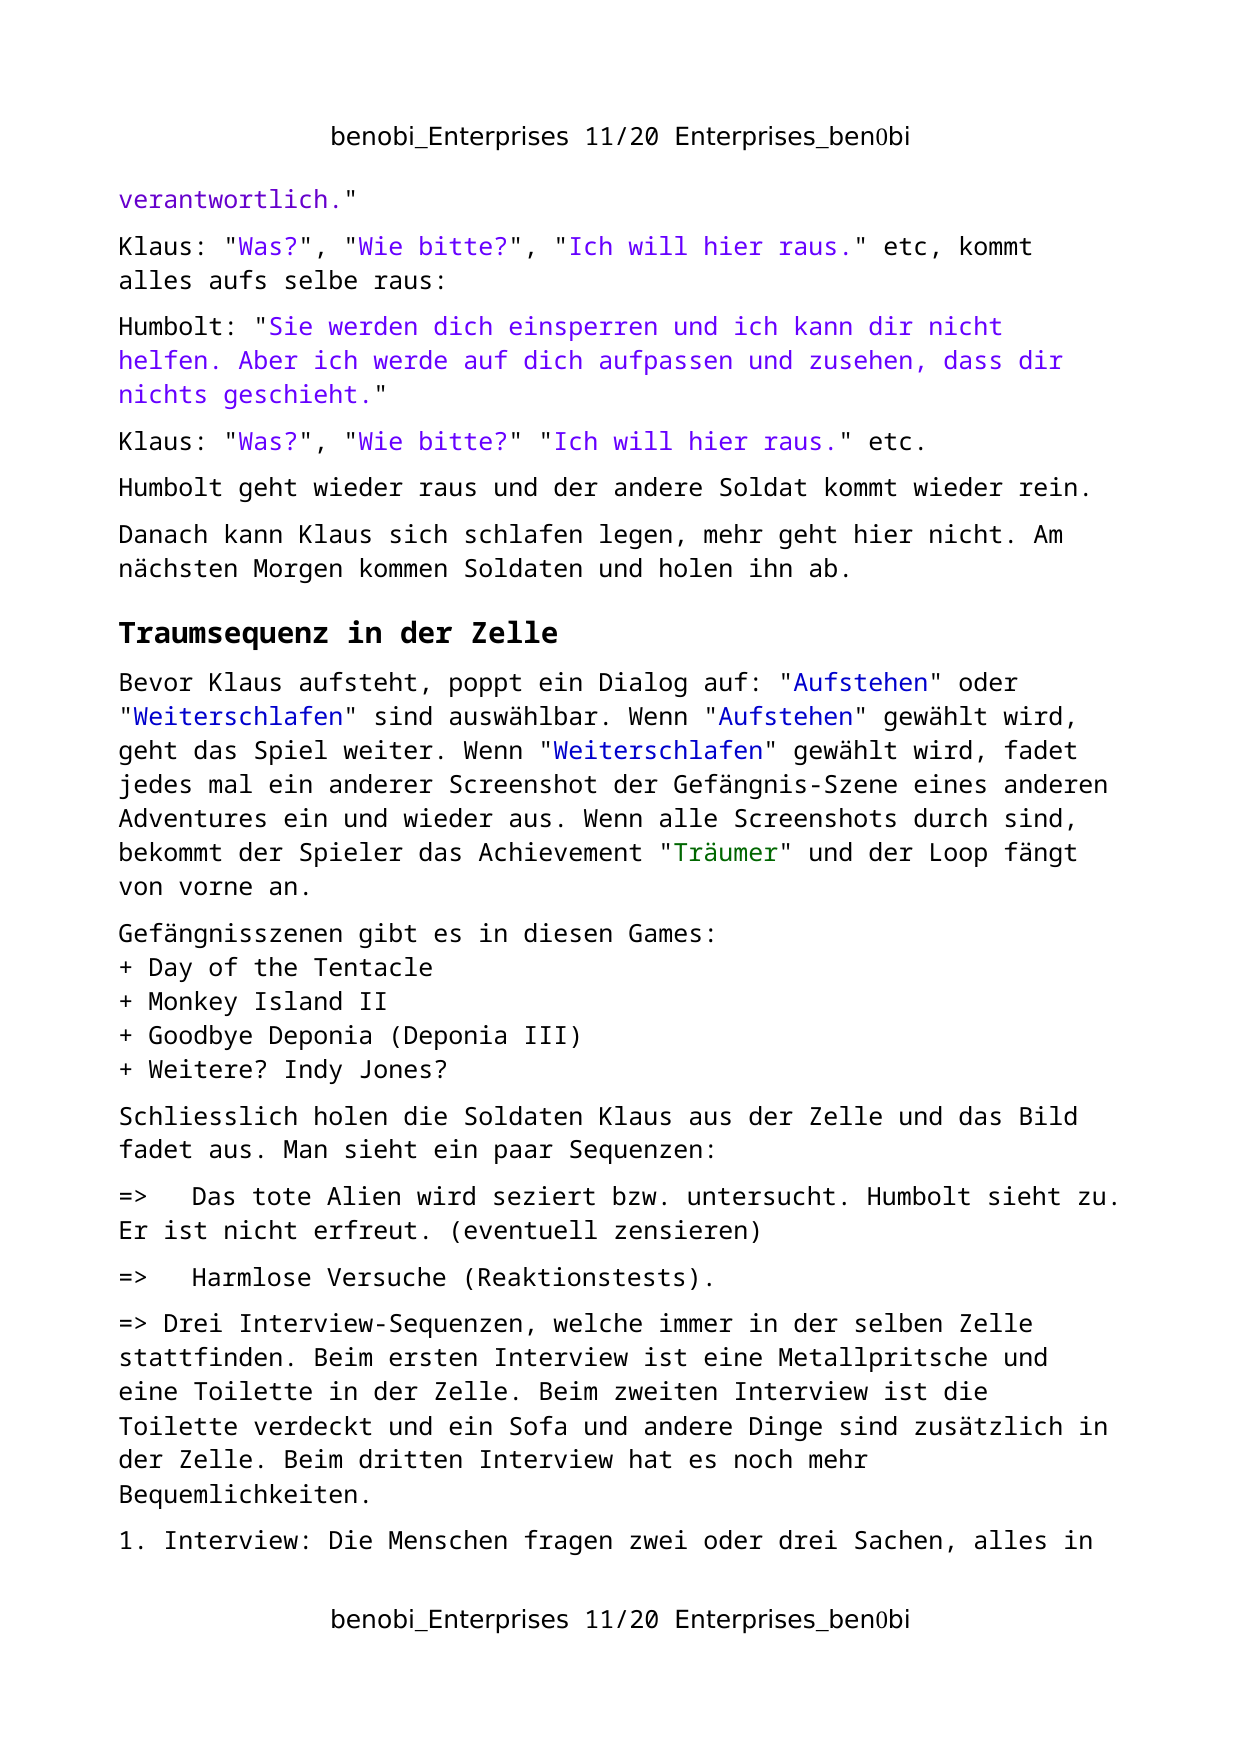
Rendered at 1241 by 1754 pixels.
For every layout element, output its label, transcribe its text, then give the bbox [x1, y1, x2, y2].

text Klaus: "Was?", "Wie bitte?", "Ich will hier raus." etc, kommt alles aufs selbe raus: [118, 228, 1122, 296]
text => Harmlose Versuche (Reaktionstests). [118, 1259, 1122, 1293]
text Gefängnisszenen gibt es in diesen Games: + Day of the Tentacle + Monkey Island II + Goodbye Deponia (Deponia III) + Weitere? Indy Jones? [118, 915, 1122, 1086]
text Schliesslich holen die Soldaten Klaus aus der Zelle und das Bild fadet aus. Man sieht ein paar Sequenzen: [118, 1098, 1122, 1166]
text Bevor Klaus aufsteht, poppt ein Dialog auf: "Aufstehen" oder "Weiterschlafen" sind auswählbar. Wenn "Aufstehen" gewählt wird, geht das Spiel weiter. Wenn "Weiterschlafen" gewählt wird, fadet jedes mal ein anderer Screenshot der Gefängnis-Szene eines anderen Adventures ein und wieder aus. Wenn alle Screenshots durch sind, bekommt der Spieler das Achievement "Träumer" und der Loop fängt von vorne an. [118, 664, 1122, 903]
text 1. Interview: Die Menschen fragen zwei oder drei Sachen, alles in [118, 1523, 1122, 1557]
text verantwortlich." [118, 182, 1122, 216]
text Danach kann Klaus sich schlafen legen, mehr geht hier nicht. Am nächsten Morgen kommen Soldaten und holen ihn ab. [118, 517, 1122, 585]
text Klaus: "Was?", "Wie bitte?" "Ich will hier raus." etc. [118, 423, 1122, 458]
text Humbolt geht wieder raus und der andere Soldat kommt wieder rein. [118, 470, 1122, 504]
text Humbolt: "Sie werden dich einsperren und ich kann dir nicht helfen. Aber ich werde auf dich aufpassen und zusehen, dass dir nichts geschieht." [118, 309, 1122, 411]
text => Drei Interview-Sequenzen, welche immer in der selben Zelle stattfinden. Beim ersten Interview ist eine Metallpritsche und eine Toilette in der Zelle. Beim zweiten Interview ist die Toilette verdeckt und ein Sofa und andere Dinge sind zusätzlich in der Zelle. Beim dritten Interview hat es noch mehr Bequemlichkeiten. [118, 1306, 1122, 1510]
text => Das tote Alien wird seziert bzw. untersucht. Humbolt sieht zu. Er ist nicht erfreut. (eventuell zensieren) [118, 1179, 1122, 1247]
subtitle Traumsequenz in der Zelle [118, 612, 1122, 652]
